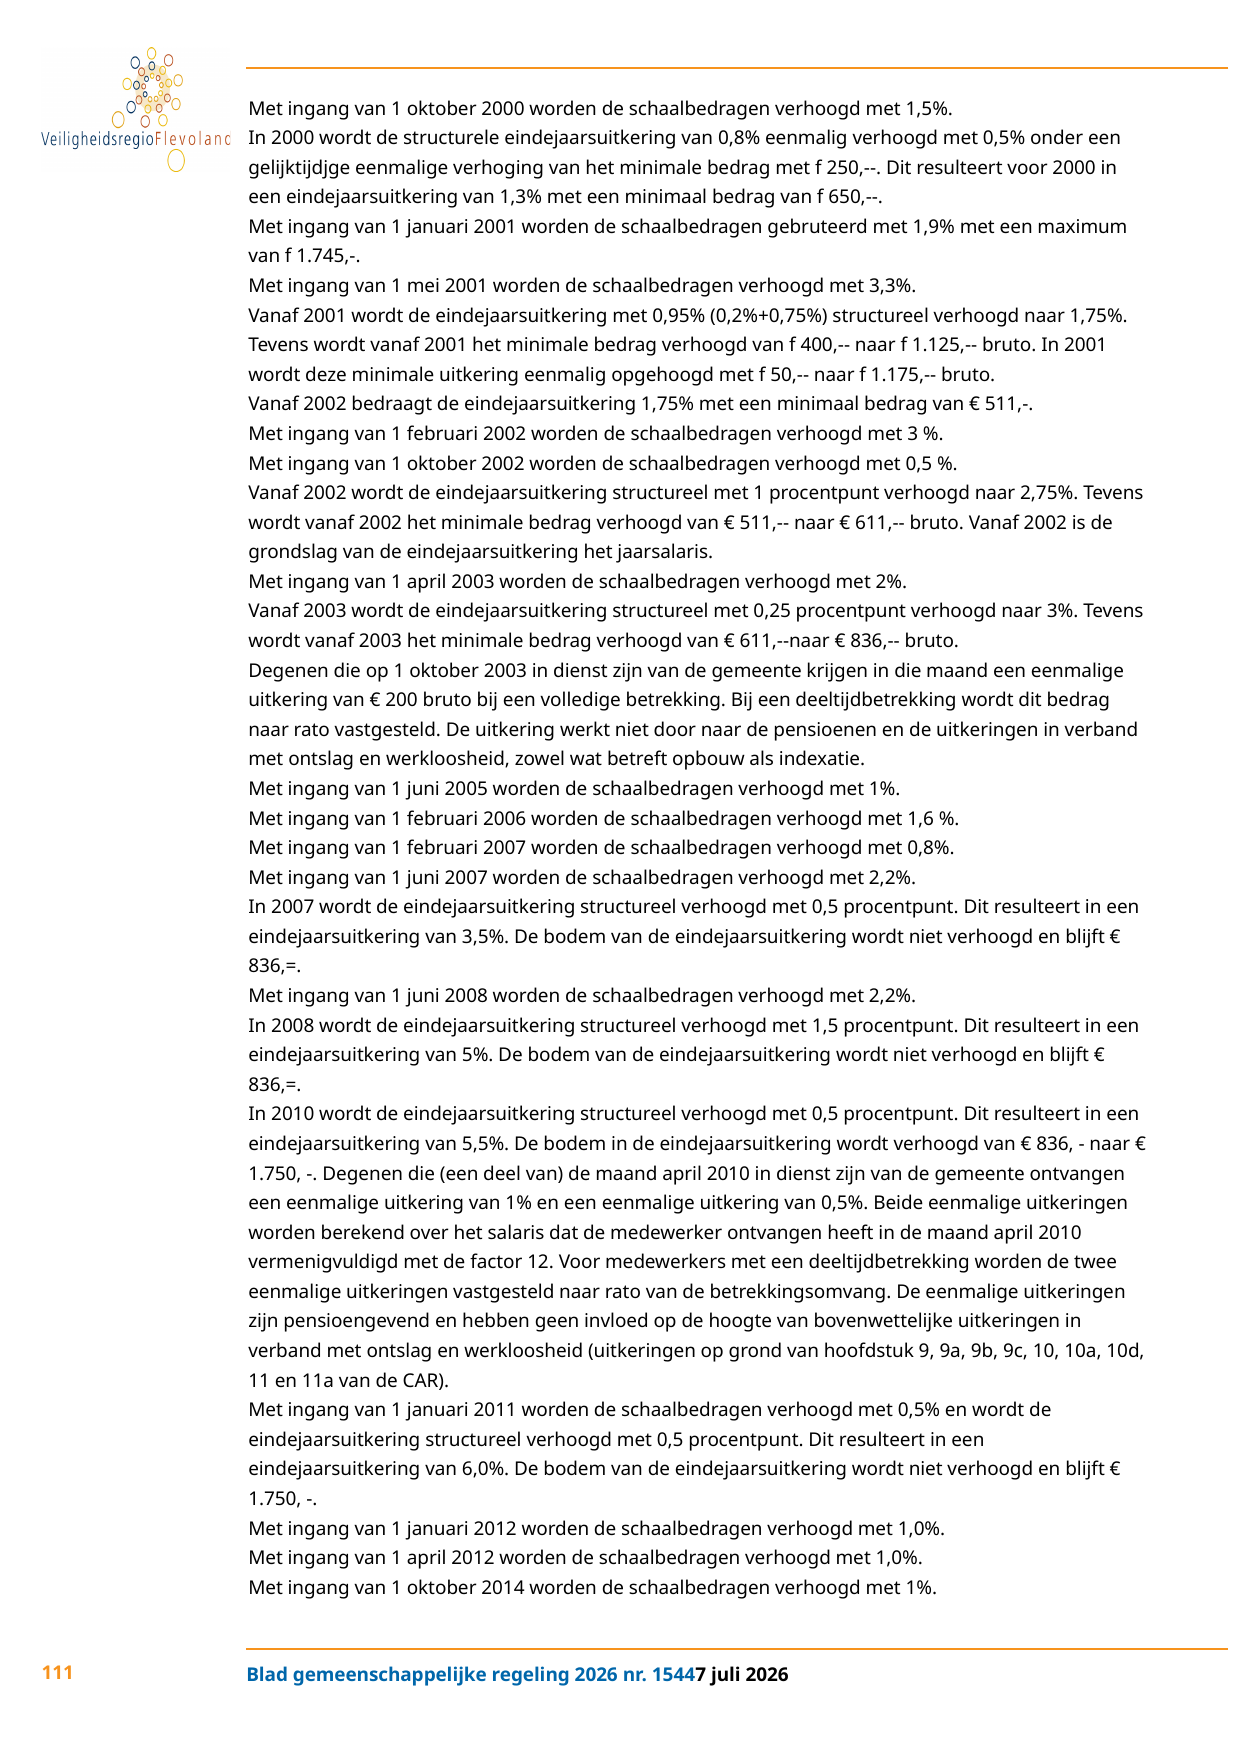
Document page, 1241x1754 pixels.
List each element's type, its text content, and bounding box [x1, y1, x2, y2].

text Degenen die op 1 oktober 2003 in dienst zijn van de gemeente krijgen in die maand een eenmalige uitkering van € 200 bruto bij een volledige betrekking. Bij een deeltijdbetrekking wordt dit bedrag naar rato vastgesteld. De uitkering werkt niet door naar de pensioenen en de uitkeringen in verband met ontslag en werkloosheid, zowel wat betreft opbouw als indexatie. [248, 657, 1152, 771]
text In 2008 wordt de eindejaarsuitkering structureel verhoogd met 1,5 procentpunt. Dit resulteert in een eindejaarsuitkering van 5%. De bodem van de eindejaarsuitkering wordt niet verhoogd en blijft € 836,=. [248, 1012, 1152, 1097]
text Met ingang van 1 februari 2006 worden de schaalbedragen verhoogd met 1,6 %. [248, 805, 1152, 831]
text Met ingang van 1 oktober 2014 worden de schaalbedragen verhoogd met 1%. [248, 1574, 1152, 1600]
text Met ingang van 1 januari 2012 worden de schaalbedragen verhoogd met 1,0%. [248, 1515, 1152, 1541]
text In 2000 wordt de structurele eindejaarsuitkering van 0,8% eenmalig verhoogd met 0,5% onder een gelijktijdjge eenmalige verhoging van het minimale bedrag met f 250,--. Dit resulteert voor 2000 in een eindejaarsuitkering van 1,3% met een minimaal bedrag van f 650,--. [248, 124, 1152, 209]
text Vanaf 2001 wordt de eindejaarsuitkering met 0,95% (0,2%+0,75%) structureel verhoogd naar 1,75%. Tevens wordt vanaf 2001 het minimale bedrag verhoogd van f 400,-- naar f 1.125,-- bruto. In 2001 wordt deze minimale uitkering eenmalig opgehoogd met f 50,-- naar f 1.175,-- bruto. [248, 302, 1152, 387]
text Met ingang van 1 april 2003 worden de schaalbedragen verhoogd met 2%. [248, 568, 1152, 594]
text Vanaf 2002 wordt de eindejaarsuitkering structureel met 1 procentpunt verhoogd naar 2,75%. Tevens wordt vanaf 2002 het minimale bedrag verhoogd van € 511,-- naar € 611,-- bruto. Vanaf 2002 is de grondslag van de eindejaarsuitkering het jaarsalaris. [248, 479, 1152, 564]
text Met ingang van 1 april 2012 worden de schaalbedragen verhoogd met 1,0%. [248, 1544, 1152, 1570]
text Met ingang van 1 februari 2007 worden de schaalbedragen verhoogd met 0,8%. [248, 834, 1152, 860]
text Vanaf 2002 bedraagt de eindejaarsuitkering 1,75% met een minimaal bedrag van € 511,-. [248, 391, 1152, 416]
text Met ingang van 1 mei 2001 worden de schaalbedragen verhoogd met 3,3%. [248, 272, 1152, 298]
text Met ingang van 1 februari 2002 worden de schaalbedragen verhoogd met 3 %. [248, 420, 1152, 446]
text Met ingang van 1 juni 2008 worden de schaalbedragen verhoogd met 2,2%. [248, 982, 1152, 1008]
picture [41, 47, 231, 172]
text Met ingang van 1 januari 2011 worden de schaalbedragen verhoogd met 0,5% en wordt de eindejaarsuitkering structureel verhoogd met 0,5 procentpunt. Dit resulteert in een eindejaarsuitkering van 6,0%. De bodem van de eindejaarsuitkering wordt niet verhoogd en blijft € 1.750, -. [248, 1396, 1152, 1511]
text Met ingang van 1 oktober 2002 worden de schaalbedragen verhoogd met 0,5 %. [248, 450, 1152, 476]
text Met ingang van 1 juni 2005 worden de schaalbedragen verhoogd met 1%. [248, 775, 1152, 801]
text Vanaf 2003 wordt de eindejaarsuitkering structureel met 0,25 procentpunt verhoogd naar 3%. Tevens wordt vanaf 2003 het minimale bedrag verhoogd van € 611,--naar € 836,-- bruto. [248, 598, 1152, 653]
text Met ingang van 1 oktober 2000 worden de schaalbedragen verhoogd met 1,5%. [248, 95, 1152, 121]
text Met ingang van 1 juni 2007 worden de schaalbedragen verhoogd met 2,2%. [248, 864, 1152, 890]
text In 2010 wordt de eindejaarsuitkering structureel verhoogd met 0,5 procentpunt. Dit resulteert in een eindejaarsuitkering van 5,5%. De bodem in de eindejaarsuitkering wordt verhoogd van € 836, - naar € 1.750, -. Degenen die (een deel van) de maand april 2010 in dienst zijn van de gemeente ontvangen een eenmalige uitkering van 1% en een eenmalige uitkering van 0,5%. Beide eenmalige uitkeringen worden berekend over het salaris dat de medewerker ontvangen heeft in de maand april 2010 vermenigvuldigd met de factor 12. Voor medewerkers met een deeltijdbetrekking worden de twee eenmalige uitkeringen vastgesteld naar rato van de betrekkingsomvang. De eenmalige uitkeringen zijn pensioengevend en hebben geen invloed op de hoogte van bovenwettelijke uitkeringen in verband met ontslag en werkloosheid (uitkeringen op grond van hoofdstuk 9, 9a, 9b, 9c, 10, 10a, 10d, 11 en 11a van de CAR). [248, 1101, 1152, 1393]
text Met ingang van 1 januari 2001 worden de schaalbedragen gebruteerd met 1,9% met een maximum van f 1.745,-. [248, 213, 1152, 268]
text In 2007 wordt de eindejaarsuitkering structureel verhoogd met 0,5 procentpunt. Dit resulteert in een eindejaarsuitkering van 3,5%. De bodem van de eindejaarsuitkering wordt niet verhoogd en blijft € 836,=. [248, 893, 1152, 978]
